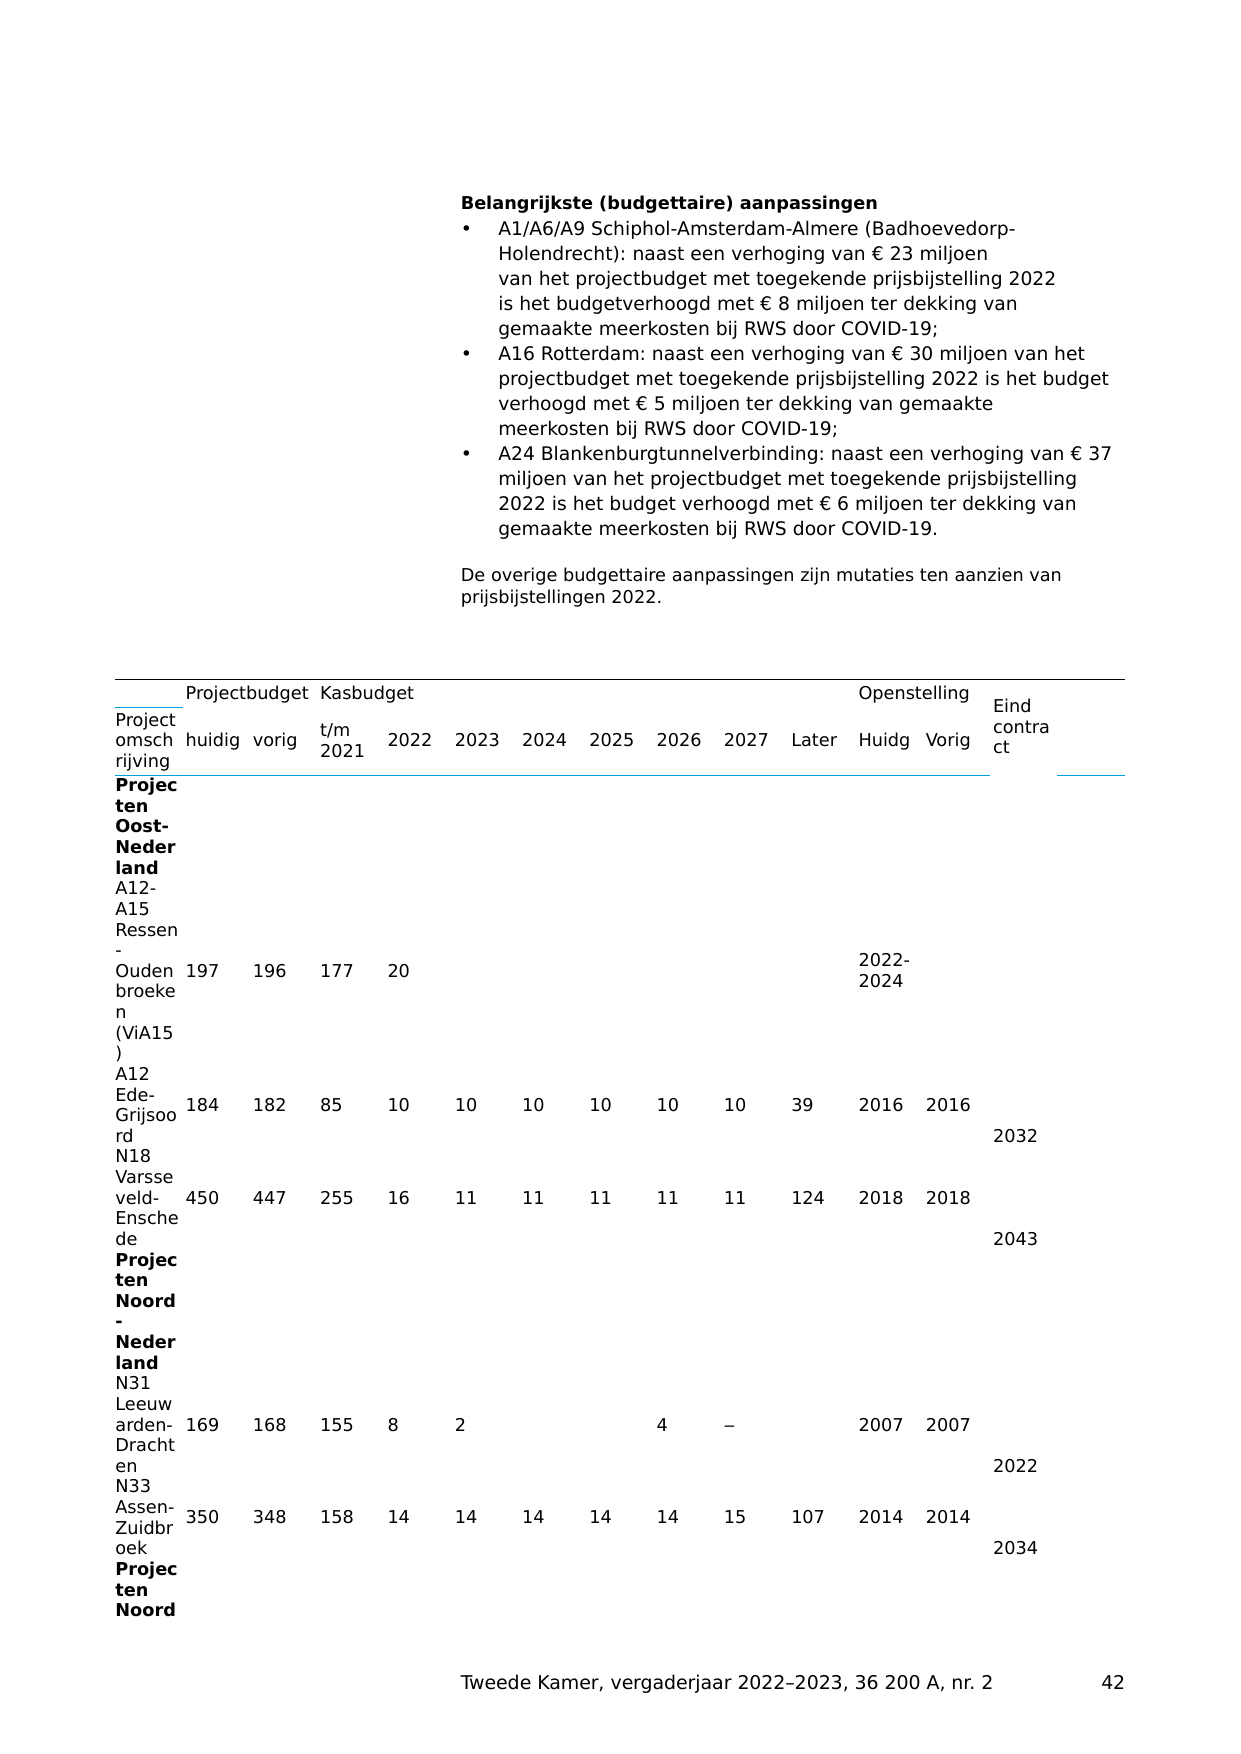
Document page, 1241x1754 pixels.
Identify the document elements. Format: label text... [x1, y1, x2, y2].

table_cell 2034 [990, 1476, 1057, 1559]
table_cell 10 [452, 1064, 519, 1146]
table_cell 184 [183, 1064, 250, 1146]
table_cell [923, 1559, 990, 1621]
table_cell Projecten Noord [115, 1559, 182, 1621]
table_cell [317, 1250, 384, 1373]
table_cell [452, 878, 519, 1064]
table_cell [923, 1250, 990, 1373]
table_cell [1057, 1476, 1125, 1559]
table_cell 20 [384, 878, 452, 1064]
table_cell [183, 1559, 250, 1621]
table_cell 39 [788, 1064, 855, 1146]
table_cell [990, 1250, 1057, 1373]
table_cell [1057, 1559, 1125, 1621]
table_cell 2016 [923, 1064, 990, 1146]
table_cell 2007 [855, 1373, 923, 1476]
table_cell [519, 1559, 586, 1621]
table_cell [788, 1559, 855, 1621]
table_cell [250, 776, 317, 878]
table_cell [250, 1250, 317, 1373]
table_cell 155 [317, 1373, 384, 1476]
table_cell 2027 [721, 706, 788, 774]
table_cell [519, 776, 586, 878]
table_cell [452, 1250, 519, 1373]
table_cell 15 [721, 1476, 788, 1559]
table_cell 2025 [586, 706, 653, 774]
table_cell 2023 [452, 706, 519, 774]
table_cell 11 [721, 1146, 788, 1249]
table_cell 2018 [855, 1146, 923, 1249]
table_cell [1057, 1373, 1125, 1476]
table_cell [519, 1250, 586, 1373]
table_cell [586, 1559, 653, 1621]
table_cell 158 [317, 1476, 384, 1559]
table_cell Projecten Noord-Nederland [115, 1250, 182, 1373]
list A1/A6/A9 Schiphol-Amsterdam-Almere (Badhoevedorp-Holendrecht): naast een verhoging van € 23 miljoen van het projectbudget met toegekende prijsbijstelling 2022 is het budgetverhoogd met € 8 miljoen ter dekking van gemaakte meerkosten bij RWS door COVID-19; [461, 216, 1125, 341]
table_cell [721, 1250, 788, 1373]
text De overige budgettaire aanpassingen zijn mutaties ten aanzien van prijsbij­stellingen 2022. [461, 563, 1125, 608]
table_cell 182 [250, 1064, 317, 1146]
table_cell 196 [250, 878, 317, 1064]
table_cell [183, 1250, 250, 1373]
table_cell 10 [384, 1064, 452, 1146]
table_cell Eind contract [990, 680, 1057, 774]
table_cell ‒ [721, 1373, 788, 1476]
table_cell N18 Varsseveld-Enschede [115, 1146, 182, 1249]
table_cell 2022 [384, 706, 452, 774]
table_cell 2 [452, 1373, 519, 1476]
table_cell [452, 776, 519, 878]
table_cell [721, 1559, 788, 1621]
table_cell [586, 776, 653, 878]
table_cell [1057, 1146, 1125, 1249]
table_cell [519, 878, 586, 1064]
table_cell [923, 878, 990, 1064]
table_cell [384, 1250, 452, 1373]
table_cell 2024 [519, 706, 586, 774]
table_cell 348 [250, 1476, 317, 1559]
table_cell vorig [250, 706, 317, 774]
table_cell [1057, 1064, 1125, 1146]
table_cell [721, 878, 788, 1064]
table_cell Projectomschrijving [115, 708, 182, 774]
table_cell 2016 [855, 1064, 923, 1146]
table_cell 2026 [654, 706, 721, 774]
table_cell Later [788, 706, 855, 774]
table_cell [990, 878, 1057, 1064]
text Belangrijkste (budgettaire) aanpassingen [461, 191, 1125, 214]
table_cell 450 [183, 1146, 250, 1249]
table_cell 10 [721, 1064, 788, 1146]
table_cell huidig [183, 706, 250, 774]
table_cell [1057, 680, 1125, 774]
table_cell Projecten Oost-Nederland [115, 776, 182, 878]
table_cell [317, 1559, 384, 1621]
table_cell [115, 680, 182, 706]
table_cell [788, 878, 855, 1064]
table_cell 8 [384, 1373, 452, 1476]
table_cell [1057, 1250, 1125, 1373]
table_cell 11 [654, 1146, 721, 1249]
table_cell [384, 776, 452, 878]
table_cell 2032 [990, 1064, 1057, 1146]
table_cell 2022 [990, 1373, 1057, 1476]
table_cell [452, 1559, 519, 1621]
table_cell 197 [183, 878, 250, 1064]
table_cell 177 [317, 878, 384, 1064]
table_cell [788, 1250, 855, 1373]
table_cell 10 [586, 1064, 653, 1146]
list A16 Rotterdam: naast een verhoging van € 30 miljoen van het projectbudget met toegekende prijsbijstelling 2022 is het budget verhoogd met € 5 miljoen ter dekking van gemaakte meerkosten bij RWS door COVID-19; [461, 341, 1125, 441]
table_cell 85 [317, 1064, 384, 1146]
table_cell t/m 2021 [317, 706, 384, 774]
table_cell 255 [317, 1146, 384, 1249]
table_cell [586, 1250, 653, 1373]
table_cell 2007 [923, 1373, 990, 1476]
table_header Tabel 28 Projectoverzicht behorende bij 12.04: Geïntegreerde contractvormen/PPS Hoofdwegennet (bedragen x € 1 miljoen) [115, 631, 1125, 679]
list A24 Blankenburgtunnelverbinding: naast een verhoging van € 37 miljoen van het projectbudget met toegekende prijsbijstelling 2022 is het budget verhoogd met € 6 miljoen ter dekking van gemaakte meerkosten bij RWS door COVID-19. [461, 441, 1125, 541]
table_cell [586, 1373, 653, 1476]
table_cell [1057, 878, 1125, 1064]
table_cell [1057, 776, 1125, 878]
table_cell [855, 1250, 923, 1373]
table_cell [721, 776, 788, 878]
table_cell [654, 1559, 721, 1621]
table_cell 14 [586, 1476, 653, 1559]
table_cell [923, 776, 990, 878]
table_cell 2043 [990, 1146, 1057, 1249]
table_cell [250, 1559, 317, 1621]
table_cell [990, 1559, 1057, 1621]
table_cell 11 [519, 1146, 586, 1249]
table_cell 14 [452, 1476, 519, 1559]
table_cell 14 [384, 1476, 452, 1559]
table_cell Projectbudget [183, 680, 317, 706]
table_cell [317, 776, 384, 878]
table_cell A12 Ede-Grijsoord [115, 1064, 182, 1146]
table_cell 447 [250, 1146, 317, 1249]
table_cell [654, 878, 721, 1064]
table_cell [855, 1559, 923, 1621]
table_cell Vorig [923, 706, 990, 774]
table_cell 169 [183, 1373, 250, 1476]
table_cell [654, 776, 721, 878]
table_cell [855, 776, 923, 878]
table_cell Kasbudget [317, 680, 855, 706]
table_cell 124 [788, 1146, 855, 1249]
table_cell 2022-2024 [855, 878, 923, 1064]
table_cell [519, 1373, 586, 1476]
table_cell 2014 [855, 1476, 923, 1559]
table_cell 2018 [923, 1146, 990, 1249]
table_cell [788, 776, 855, 878]
table_cell [586, 878, 653, 1064]
table_cell 4 [654, 1373, 721, 1476]
table_cell [788, 1373, 855, 1476]
table_cell Huidg [855, 706, 923, 774]
table_cell 168 [250, 1373, 317, 1476]
table_cell 16 [384, 1146, 452, 1249]
table_cell 107 [788, 1476, 855, 1559]
table_cell 350 [183, 1476, 250, 1559]
table_cell 11 [452, 1146, 519, 1249]
table_cell [990, 775, 1057, 878]
table_cell A12-A15 Ressen - Oudenbroeken (ViA15) [115, 878, 182, 1064]
table_cell 14 [519, 1476, 586, 1559]
table_cell 2014 [923, 1476, 990, 1559]
table_cell [654, 1250, 721, 1373]
table_cell N33 Assen-Zuidbroek [115, 1476, 182, 1559]
table_cell Openstelling [855, 680, 990, 706]
table_cell 14 [654, 1476, 721, 1559]
table_cell 11 [586, 1146, 653, 1249]
table_cell N31 Leeuwarden-Drachten [115, 1373, 182, 1476]
table_cell 10 [519, 1064, 586, 1146]
table_cell [183, 776, 250, 878]
table_cell [384, 1559, 452, 1621]
table_cell 10 [654, 1064, 721, 1146]
